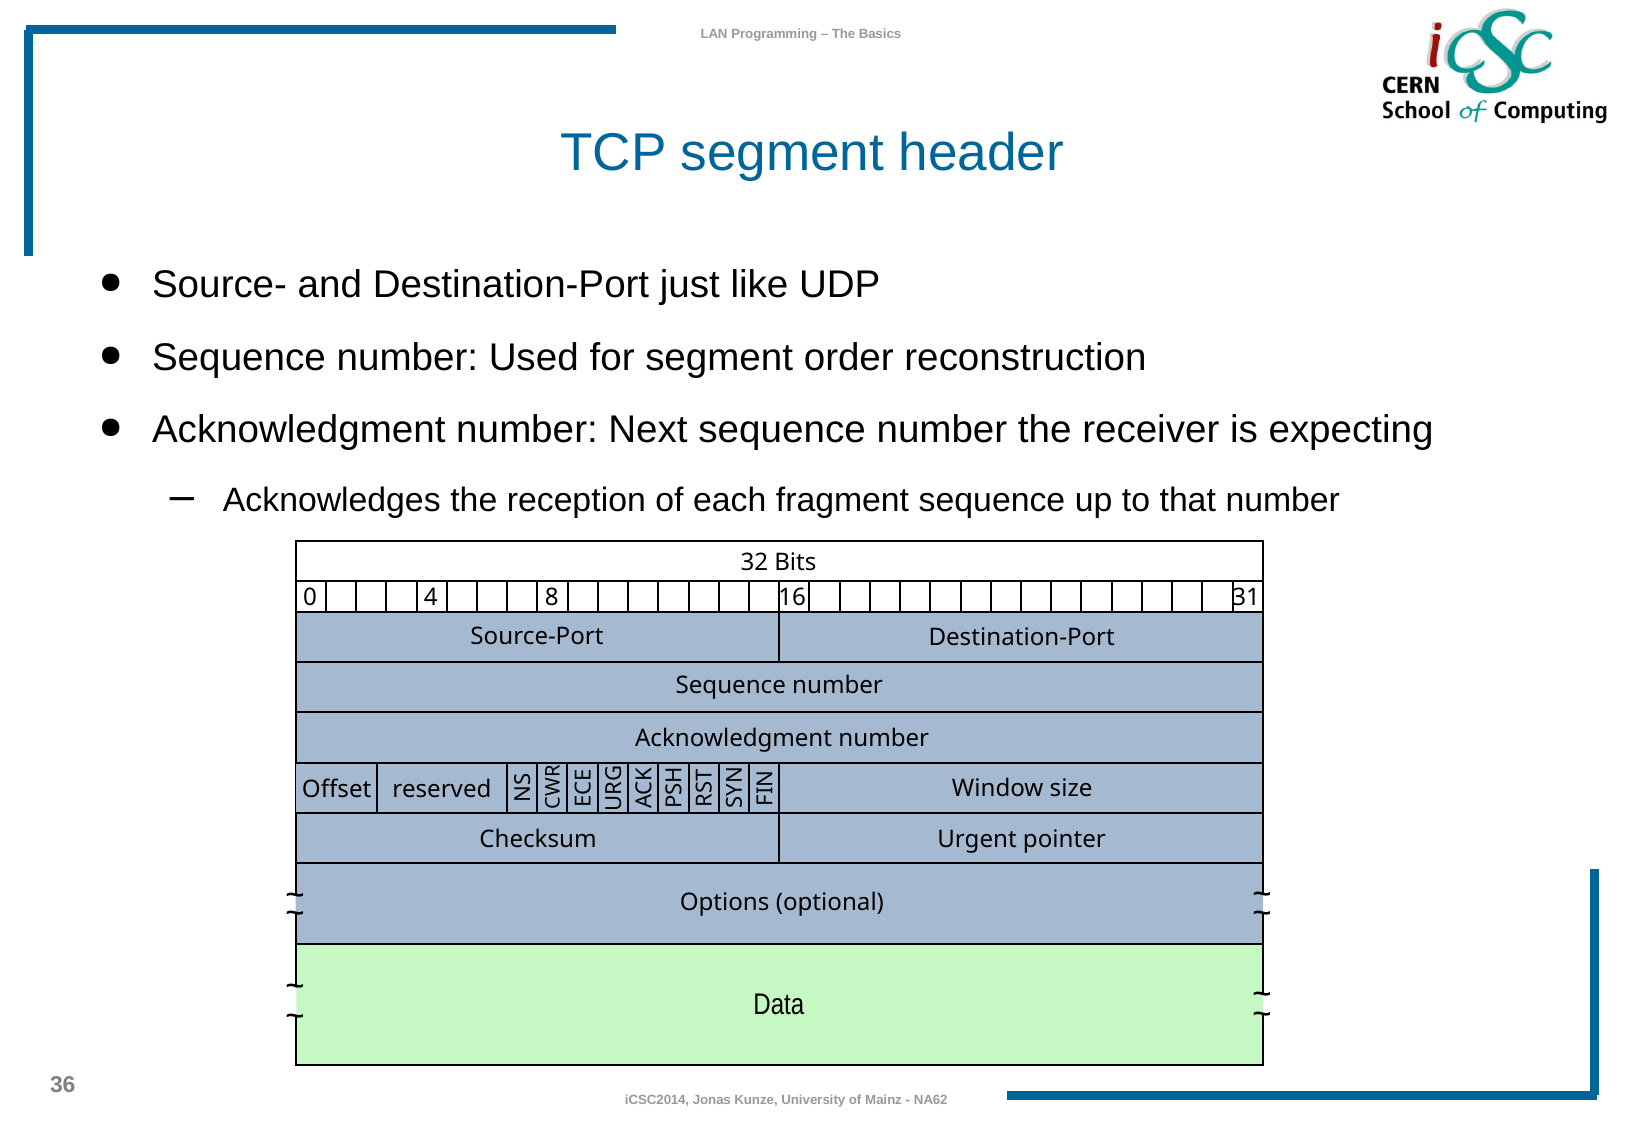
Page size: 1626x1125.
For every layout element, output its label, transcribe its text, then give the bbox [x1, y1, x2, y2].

title TCP segment header [81, 44, 1544, 233]
picture [1381, 8, 1608, 125]
picture [286, 539, 1271, 1066]
list Source- and Destination-Port just like UDP Sequence number: Used for segment order reconstruction Acknowledgment number: Next sequence number the receiver is expecting Acknowledges the reception of each fragment sequence up to that number [81, 263, 1512, 1051]
